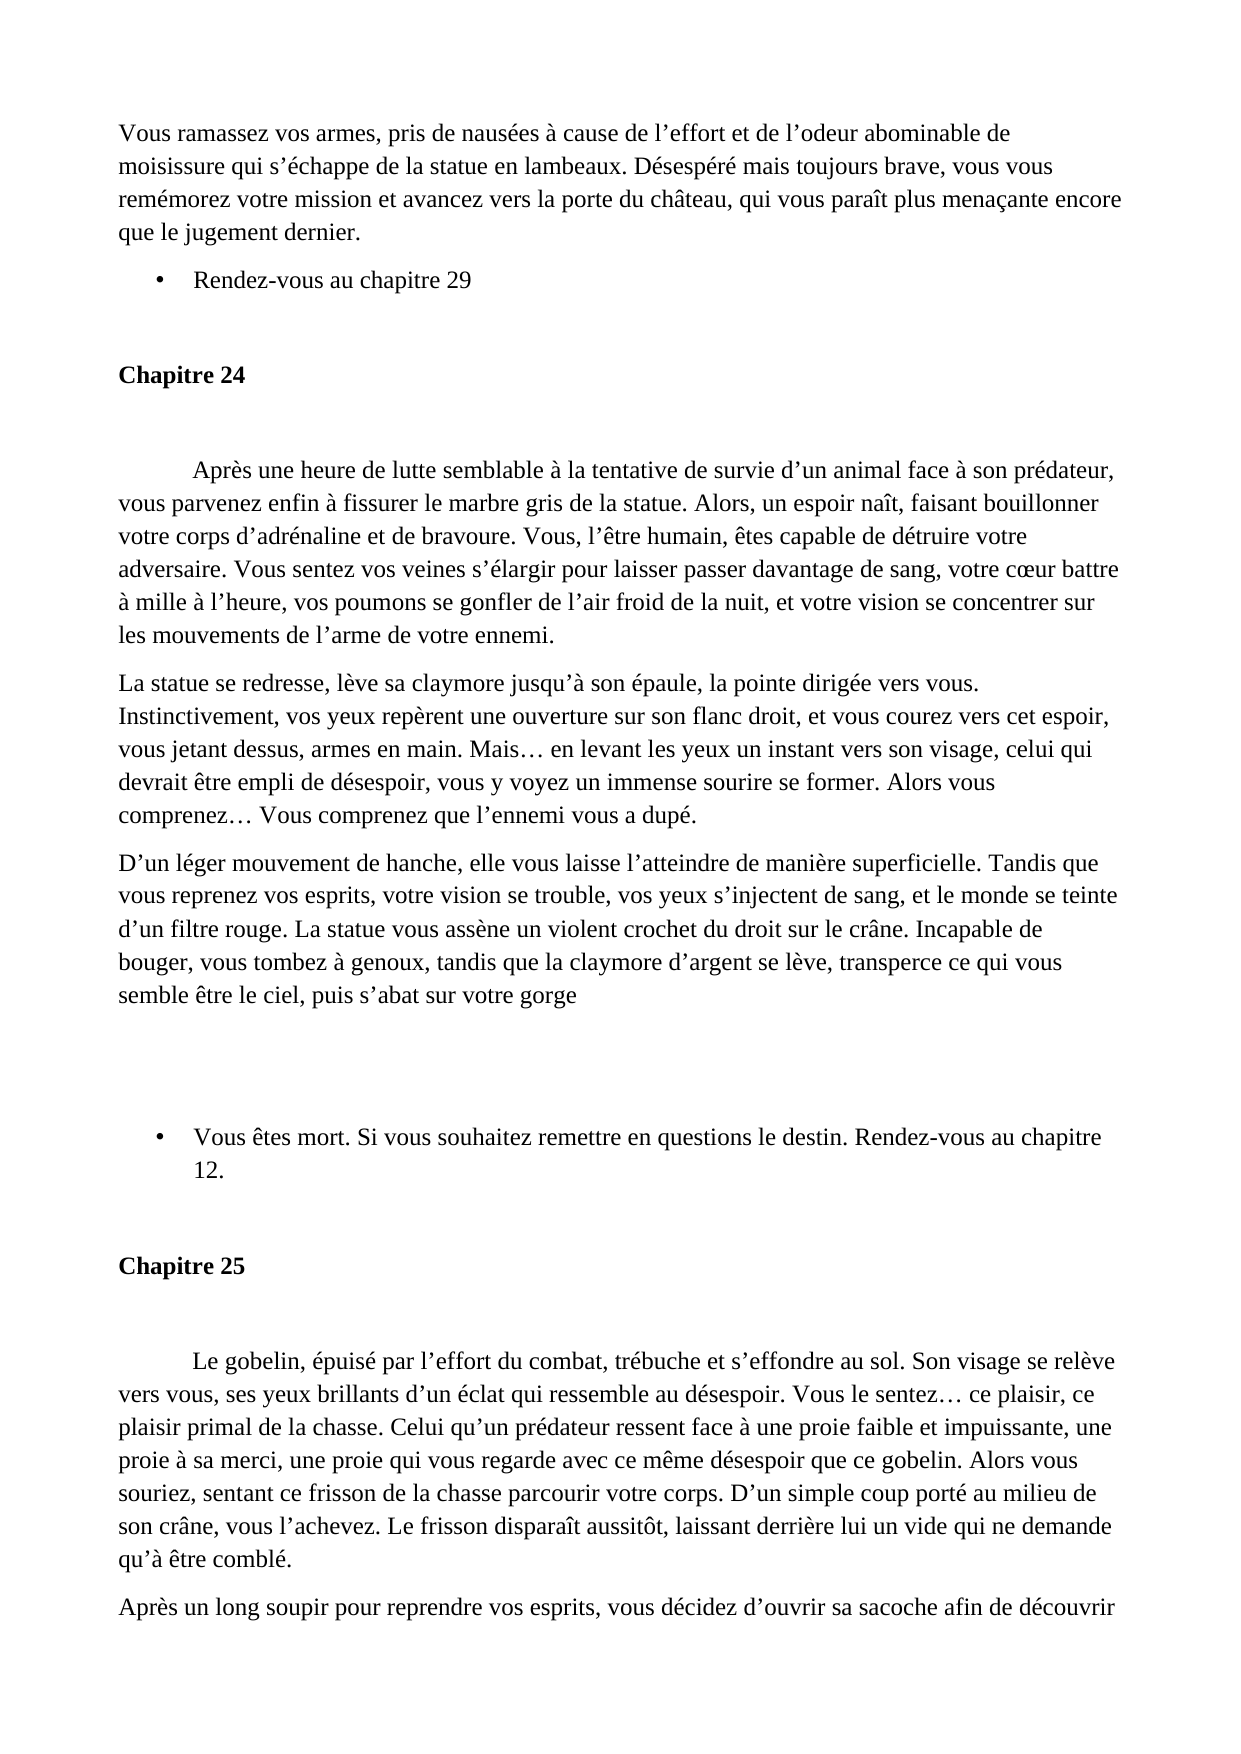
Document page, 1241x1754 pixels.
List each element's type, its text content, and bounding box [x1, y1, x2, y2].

text Le gobelin, épuisé par l’effort du combat, trébuche et s’effondre au sol. Son visage se relève vers vous, ses yeux brillants d’un éclat qui ressemble au désespoir. Vous le sentez… ce plaisir, ce plaisir primal de la chasse. Celui qu’un prédateur ressent face à une proie faible et impuissante, une proie à sa merci, une proie qui vous regarde avec ce même désespoir que ce gobelin. Alors vous souriez, sentant ce frisson de la chasse parcourir votre corps. D’un simple coup porté au milieu de son crâne, vous l’achevez. Le frisson disparaît aussitôt, laissant derrière lui un vide qui ne demande qu’à être comblé. [118, 1346, 1122, 1573]
text Après un long soupir pour reprendre vos esprits, vous décidez d’ouvrir sa sacoche afin de découvrir [118, 1592, 1122, 1620]
text Après une heure de lutte semblable à la tentative de survie d’un animal face à son prédateur, vous parvenez enfin à fissurer le marbre gris de la statue. Alors, un espoir naît, faisant bouillonner votre corps d’adrénaline et de bravoure. Vous, l’être humain, êtes capable de détruire votre adversaire. Vous sentez vos veines s’élargir pour laisser passer davantage de sang, votre cœur battre à mille à l’heure, vos poumons se gonfler de l’air froid de la nuit, et votre vision se concentrer sur les mouvements de l’arme de votre ennemi. [118, 455, 1122, 649]
text La statue se redresse, lève sa claymore jusqu’à son épaule, la pointe dirigée vers vous. Instinctivement, vos yeux repèrent une ouverture sur son flanc droit, et vous courez vers cet espoir, vous jetant dessus, armes en main. Mais… en levant les yeux un instant vers son visage, celui qui devrait être empli de désespoir, vous y voyez un immense sourire se former. Alors vous comprenez… Vous comprenez que l’ennemi vous a dupé. [118, 668, 1122, 829]
list Rendez-vous au chapitre 29 [156, 265, 1122, 293]
text D’un léger mouvement de hanche, elle vous laisse l’atteindre de manière superficielle. Tandis que vous reprenez vos esprits, votre vision se trouble, vos yeux s’injectent de sang, et le monde se teinte d’un filtre rouge. La statue vous assène un violent crochet du droit sur le crâne. Incapable de bouger, vous tombez à genoux, tandis que la claymore d’argent se lève, transperce ce qui vous semble être le ciel, puis s’abat sur votre gorge [118, 848, 1122, 1008]
text Chapitre 24 [118, 360, 1122, 389]
list Vous êtes mort. Si vous souhaitez remettre en questions le destin. Rendez-vous au chapitre 12. [156, 1122, 1122, 1184]
text Vous ramassez vos armes, pris de nausées à cause de l’effort et de l’odeur abominable de moisissure qui s’échappe de la statue en lambeaux. Désespéré mais toujours brave, vous vous remémorez votre mission et avancez vers la porte du château, qui vous paraît plus menaçante encore que le jugement dernier. [118, 118, 1122, 246]
text Chapitre 25 [118, 1251, 1122, 1279]
